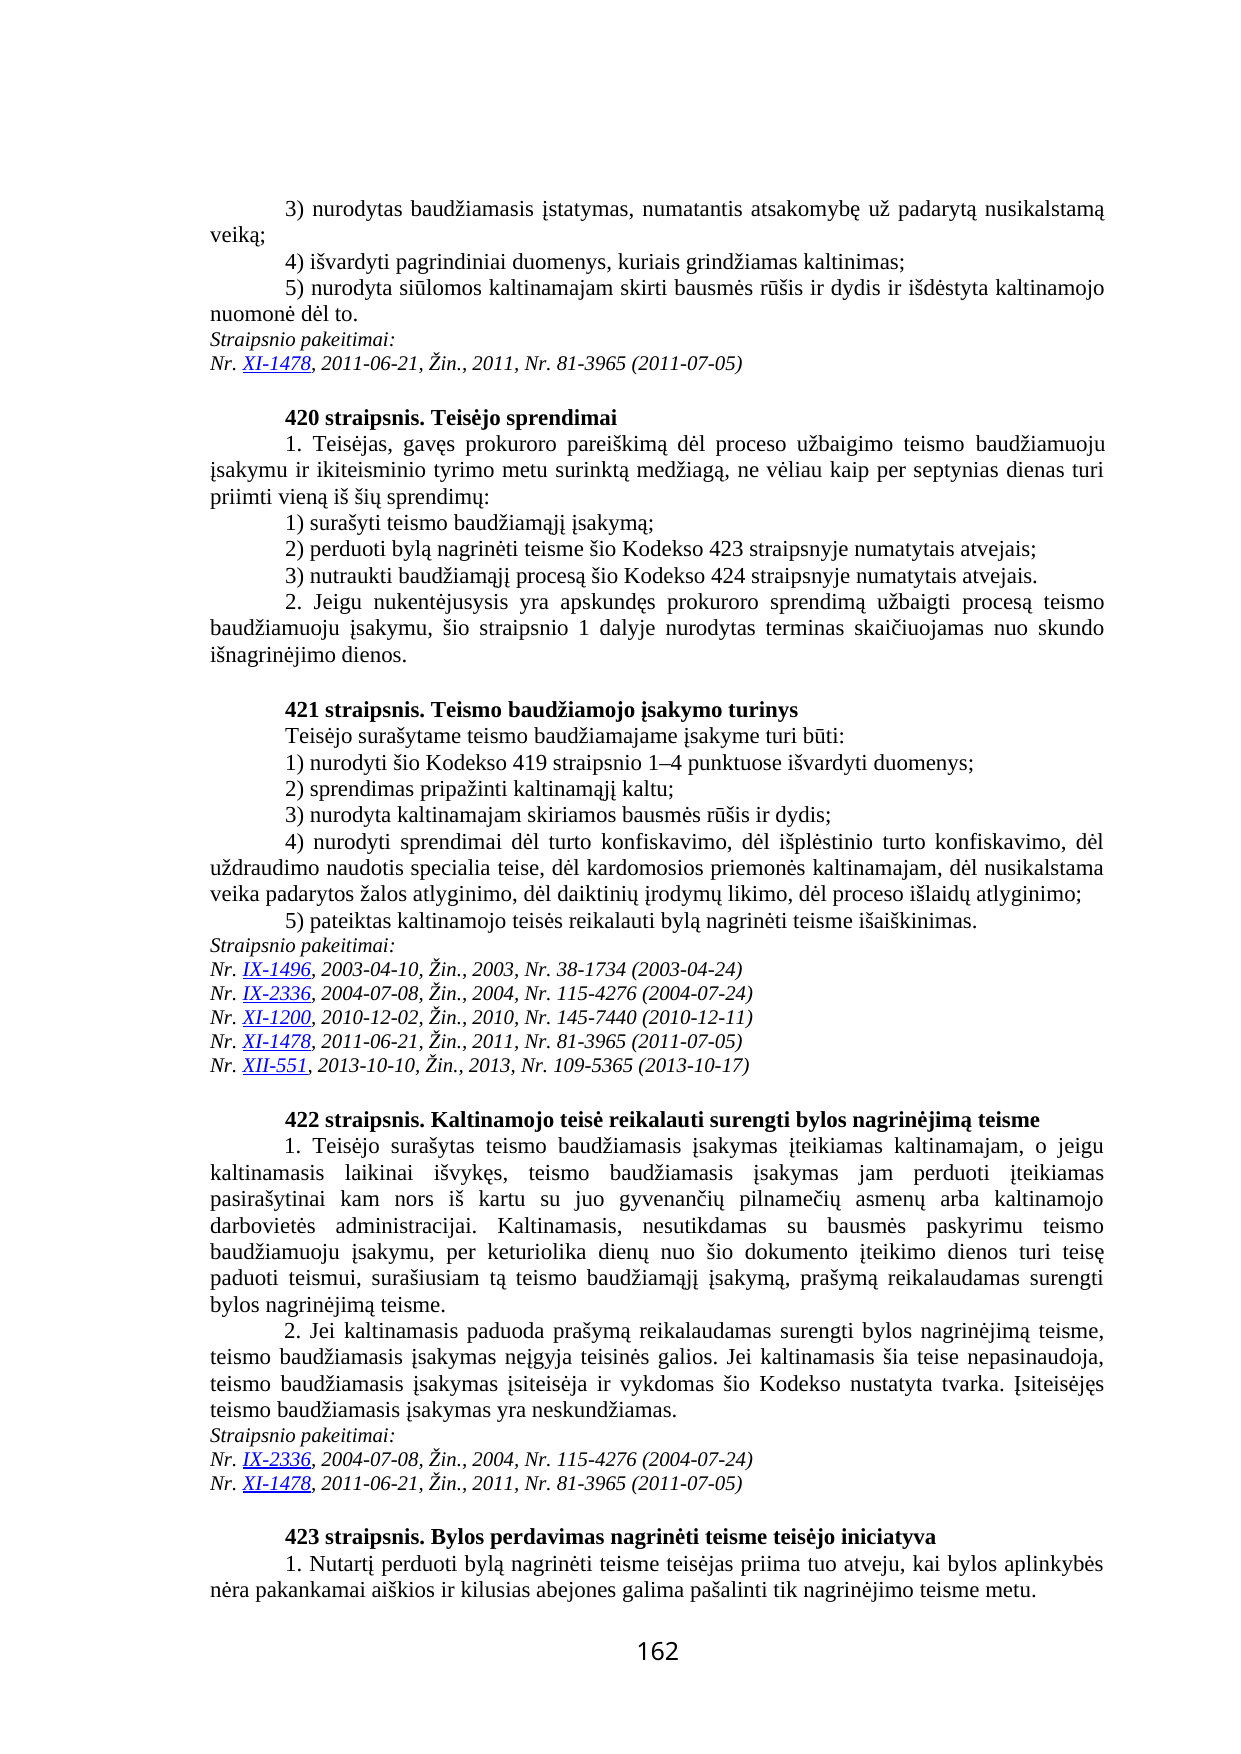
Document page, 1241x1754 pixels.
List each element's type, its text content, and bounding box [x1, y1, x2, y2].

text 423 straipsnis. Bylos perdavimas nagrinėti teisme teisėjo iniciatyva [210, 1523, 1106, 1550]
text Teisėjo surašytame teismo baudžiamajame įsakyme turi būti: [210, 722, 1106, 749]
text 1. Teisėjo surašytas teismo baudžiamasis įsakymas įteikiamas kaltinamajam, o jeigu kaltinamasis laikinai išvykęs, teismo baudžiamasis įsakymas jam perduoti įteikiamas pasirašytinai kam nors iš kartu su juo gyvenančių pilnamečių asmenų arba kaltinamojo darbovietės administracijai. Kaltinamasis, nesutikdamas su bausmės paskyrimu teismo baudžiamuoju įsakymu, per keturiolika dienų nuo šio dokumento įteikimo dienos turi teisę paduoti teismui, surašiusiam tą teismo baudžiamąjį įsakymą, prašymą reikalaudamas surengti bylos nagrinėjimą teisme. [210, 1133, 1106, 1317]
text 1. Nutartį perduoti bylą nagrinėti teisme teisėjas priima tuo atveju, kai bylos aplinkybės nėra pakankamai aiškios ir kilusias abejones galima pašalinti tik nagrinėjimo teisme metu. [210, 1550, 1106, 1602]
text 1) nurodyti šio Kodekso 419 straipsnio 1–4 punktuose išvardyti duomenys; [210, 749, 1106, 775]
text Nr. IX-2336, 2004-07-08, Žin., 2004, Nr. 115-4276 (2004-07-24) [210, 1447, 1106, 1471]
text 2. Jei kaltinamasis paduoda prašymą reikalaudamas surengti bylos nagrinėjimą teisme, teismo baudžiamasis įsakymas neįgyja teisinės galios. Jei kaltinamasis šia teise nepasinaudoja, teismo baudžiamasis įsakymas įsiteisėja ir vykdomas šio Kodekso nustatyta tvarka. Įsiteisėjęs teismo baudžiamasis įsakymas yra neskundžiamas. [210, 1317, 1106, 1422]
text Nr. XII-551, 2013-10-10, Žin., 2013, Nr. 109-5365 (2013-10-17) [210, 1053, 1106, 1077]
text 1. Teisėjas, gavęs prokuroro pareiškimą dėl proceso užbaigimo teismo baudžiamuoju įsakymu ir ikiteisminio tyrimo metu surinktą medžiagą, ne vėliau kaip per septynias dienas turi priimti vieną iš šių sprendimų: [210, 430, 1106, 509]
text Nr. XI-1478, 2011-06-21, Žin., 2011, Nr. 81-3965 (2011-07-05) [210, 1029, 1106, 1053]
text 4) nurodyti sprendimai dėl turto konfiskavimo, dėl išplėstinio turto konfiskavimo, dėl uždraudimo naudotis specialia teise, dėl kardomosios priemonės kaltinamajam, dėl nusikalstama veika padarytos žalos atlyginimo, dėl daiktinių įrodymų likimo, dėl proceso išlaidų atlyginimo; [210, 828, 1106, 907]
text Nr. IX-2336, 2004-07-08, Žin., 2004, Nr. 115-4276 (2004-07-24) [210, 981, 1106, 1005]
text Nr. XI-1478, 2011-06-21, Žin., 2011, Nr. 81-3965 (2011-07-05) [210, 1471, 1106, 1495]
text 420 straipsnis. Teisėjo sprendimai [210, 404, 1106, 430]
text 421 straipsnis. Teismo baudžiamojo įsakymo turinys [210, 696, 1106, 722]
text Straipsnio pakeitimai: [210, 327, 1106, 351]
text 3) nurodyta kaltinamajam skiriamos bausmės rūšis ir dydis; [210, 801, 1106, 828]
text 4) išvardyti pagrindiniai duomenys, kuriais grindžiamas kaltinimas; [210, 248, 1106, 274]
text 3) nutraukti baudžiamąjį procesą šio Kodekso 424 straipsnyje numatytais atvejais. [210, 562, 1106, 588]
text 5) nurodyta siūlomos kaltinamajam skirti bausmės rūšis ir dydis ir išdėstyta kaltinamojo nuomonė dėl to. [210, 274, 1106, 327]
text 3) nurodytas baudžiamasis įstatymas, numatantis atsakomybę už padarytą nusikalstamą veiką; [210, 195, 1106, 248]
text Nr. XI-1478, 2011-06-21, Žin., 2011, Nr. 81-3965 (2011-07-05) [210, 351, 1106, 375]
text Nr. IX-1496, 2003-04-10, Žin., 2003, Nr. 38-1734 (2003-04-24) [210, 957, 1106, 981]
text 5) pateiktas kaltinamojo teisės reikalauti bylą nagrinėti teisme išaiškinimas. [210, 907, 1106, 933]
text 2. Jeigu nukentėjusysis yra apskundęs prokuroro sprendimą užbaigti procesą teismo baudžiamuoju įsakymu, šio straipsnio 1 dalyje nurodytas terminas skaičiuojamas nuo skundo išnagrinėjimo dienos. [210, 588, 1106, 667]
text 2) sprendimas pripažinti kaltinamąjį kaltu; [210, 775, 1106, 801]
text 1) surašyti teismo baudžiamąjį įsakymą; [210, 509, 1106, 535]
text 2) perduoti bylą nagrinėti teisme šio Kodekso 423 straipsnyje numatytais atvejais; [210, 535, 1106, 562]
text 422 straipsnis. Kaltinamojo teisė reikalauti surengti bylos nagrinėjimą teisme [285, 1106, 1106, 1133]
text Nr. XI-1200, 2010-12-02, Žin., 2010, Nr. 145-7440 (2010-12-11) [210, 1005, 1106, 1029]
text Straipsnio pakeitimai: [210, 1422, 1106, 1447]
text Straipsnio pakeitimai: [210, 933, 1106, 957]
